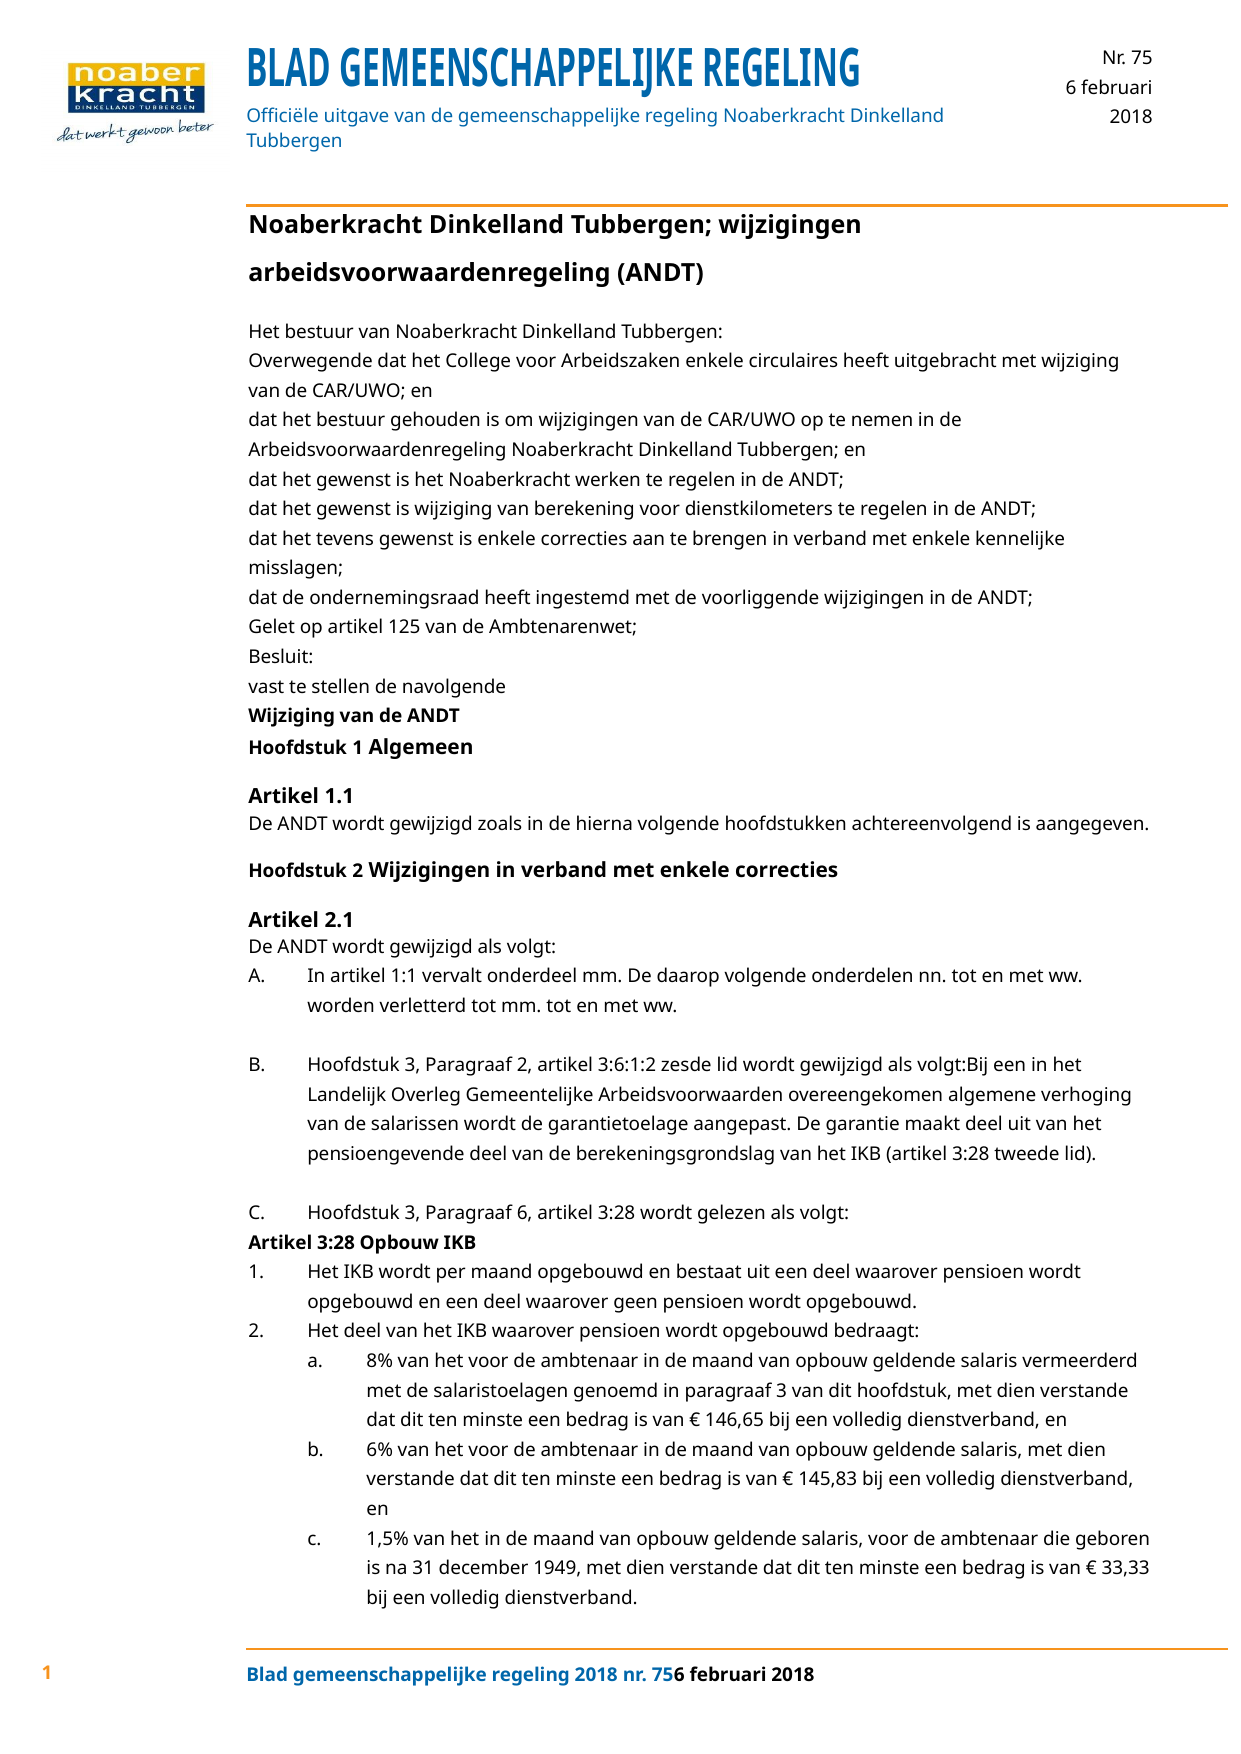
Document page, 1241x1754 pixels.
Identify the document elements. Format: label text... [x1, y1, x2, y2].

list 8% van het voor de ambtenaar in de maand van opbouw geldende salaris vermeerderd met de salaristoelagen genoemd in paragraaf 3 van dit hoofdstuk, met dien verstande dat dit ten minste een bedrag is van € 146,65 bij een volledig dienstverband, en [307, 1347, 1152, 1432]
text De ANDT wordt gewijzigd zoals in de hierna volgende hoofdstukken achtereenvolgend is aangegeven. [248, 810, 1152, 836]
list Het deel van het IKB waarover pensioen wordt opgebouwd bedraagt: [248, 1318, 1152, 1343]
list In artikel 1:1 vervalt onderdeel mm. De daarop volgende onderdelen nn. tot en met ww. worden verletterd tot mm. tot en met ww. [248, 963, 1152, 1018]
text Artikel 3:28 Opbouw IKB [248, 1229, 1152, 1255]
text Wijziging van de ANDT [248, 702, 1152, 728]
text dat het tevens gewenst is enkele correcties aan te brengen in verband met enkele kennelijke misslagen; [248, 525, 1152, 580]
list 1,5% van het in de maand van opbouw geldende salaris, voor de ambtenaar die geboren is na 31 december 1949, met dien verstande dat dit ten minste een bedrag is van € 33,33 bij een volledig dienstverband. [307, 1525, 1152, 1610]
list Hoofdstuk 3, Paragraaf 2, artikel 3:6:1:2 zesde lid wordt gewijzigd als volgt:Bij een in het Landelijk Overleg Gemeentelijke Arbeidsvoorwaarden overeengekomen algemene verhoging van de salarissen wordt de garantietoelage aangepast. De garantie maakt deel uit van het pensioengevende deel van de berekeningsgrondslag van het IKB (artikel 3:28 tweede lid). [248, 1051, 1152, 1166]
picture [41, 47, 231, 172]
text dat de ondernemingsraad heeft ingestemd met de voorliggende wijzigingen in de ANDT; [248, 584, 1152, 610]
text Artikel 1.1 [248, 781, 1152, 810]
text dat het bestuur gehouden is om wijzigingen van de CAR/UWO op te nemen in de Arbeidsvoorwaardenregeling Noaberkracht Dinkelland Tubbergen; en [248, 407, 1152, 462]
text dat het gewenst is het Noaberkracht werken te regelen in de ANDT; [248, 466, 1152, 492]
text Artikel 2.1 [248, 905, 1152, 933]
list Hoofdstuk 3, Paragraaf 6, artikel 3:28 wordt gelezen als volgt: [248, 1199, 1152, 1225]
list 6% van het voor de ambtenaar in de maand van opbouw geldende salaris, met dien verstande dat dit ten minste een bedrag is van € 145,83 bij een volledig dienstverband, en [307, 1436, 1152, 1521]
text Overwegende dat het College voor Arbeidszaken enkele circulaires heeft uitgebracht met wijziging van de CAR/UWO; en [248, 347, 1152, 403]
text dat het gewenst is wijziging van berekening voor dienstkilometers te regelen in de ANDT; [248, 495, 1152, 521]
list Het IKB wordt per maand opgebouwd en bestaat uit een deel waarover pensioen wordt opgebouwd en een deel waarover geen pensioen wordt opgebouwd. [248, 1258, 1152, 1314]
text Noaberkracht Dinkelland Tubbergen; wijzigingen arbeidsvoorwaardenregeling (ANDT) [248, 207, 1152, 288]
text Besluit: [248, 643, 1152, 669]
text Gelet op artikel 125 van de Ambtenarenwet; [248, 614, 1152, 639]
text Het bestuur van Noaberkracht Dinkelland Tubbergen: [248, 318, 1152, 344]
text Hoofdstuk 1 Algemeen [248, 732, 1152, 761]
text vast te stellen de navolgende [248, 673, 1152, 699]
text De ANDT wordt gewijzigd als volgt: [248, 933, 1152, 959]
text Hoofdstuk 2 Wijzigingen in verband met enkele correcties [248, 855, 1152, 884]
